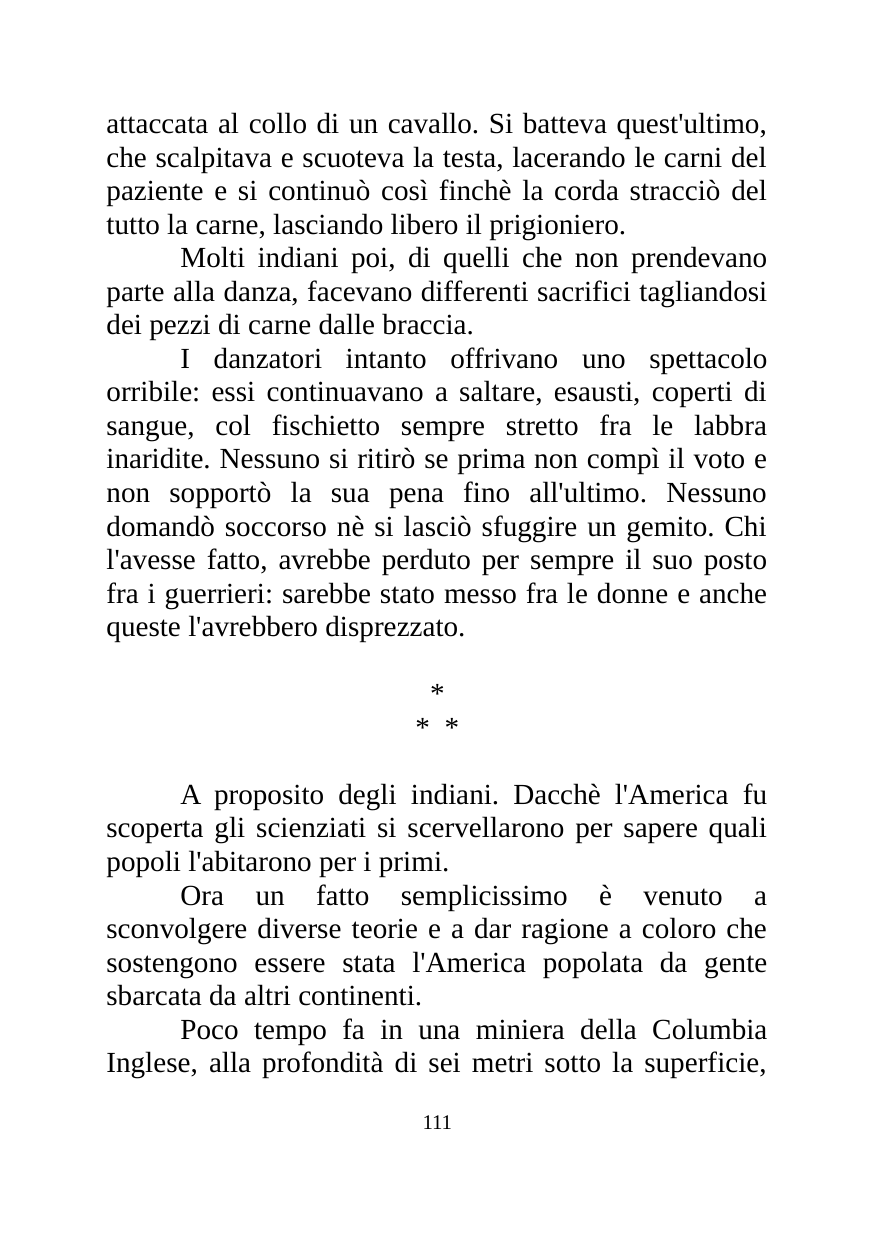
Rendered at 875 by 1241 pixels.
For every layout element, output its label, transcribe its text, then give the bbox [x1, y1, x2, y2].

text attaccata al collo di un cavallo. Si batteva quest'ultimo, che scalpitava e scuoteva la testa, lacerando le carni del paziente e si continuò così finchè la corda stracciò del tutto la carne, lasciando libero il prigioniero. [106, 106, 768, 240]
text * [106, 676, 768, 710]
text Molti indiani poi, di quelli che non prendevano parte alla danza, facevano differenti sacrifici tagliandosi dei pezzi di carne dalle braccia. [106, 240, 768, 341]
text I danzatori intanto offrivano uno spettacolo orribile: essi continuavano a saltare, esausti, coperti di sangue, col fischietto sempre stretto fra le labbra inaridite. Nessuno si ritirò se prima non compì il voto e non sopportò la sua pena fino all'ultimo. Nessuno domandò soccorso nè si lasciò sfuggire un gemito. Chi l'avesse fatto, avrebbe perduto per sempre il suo posto fra i guerrieri: sarebbe stato messo fra le donne e anche queste l'avrebbero disprezzato. [106, 341, 768, 643]
text Ora un fatto semplicissimo è venuto a sconvolgere diverse teorie e a dar ragione a coloro che sostengono essere stata l'America popolata da gente sbarcata da altri continenti. [106, 878, 768, 1012]
text * * [106, 710, 768, 743]
text A proposito degli indiani. Dacchè l'America fu scoperta gli scienziati si scervellarono per sapere quali popoli l'abitarono per i primi. [106, 777, 768, 878]
text Poco tempo fa in una miniera della Columbia Inglese, alla profondità di sei metri sotto la superficie, [106, 1012, 768, 1079]
